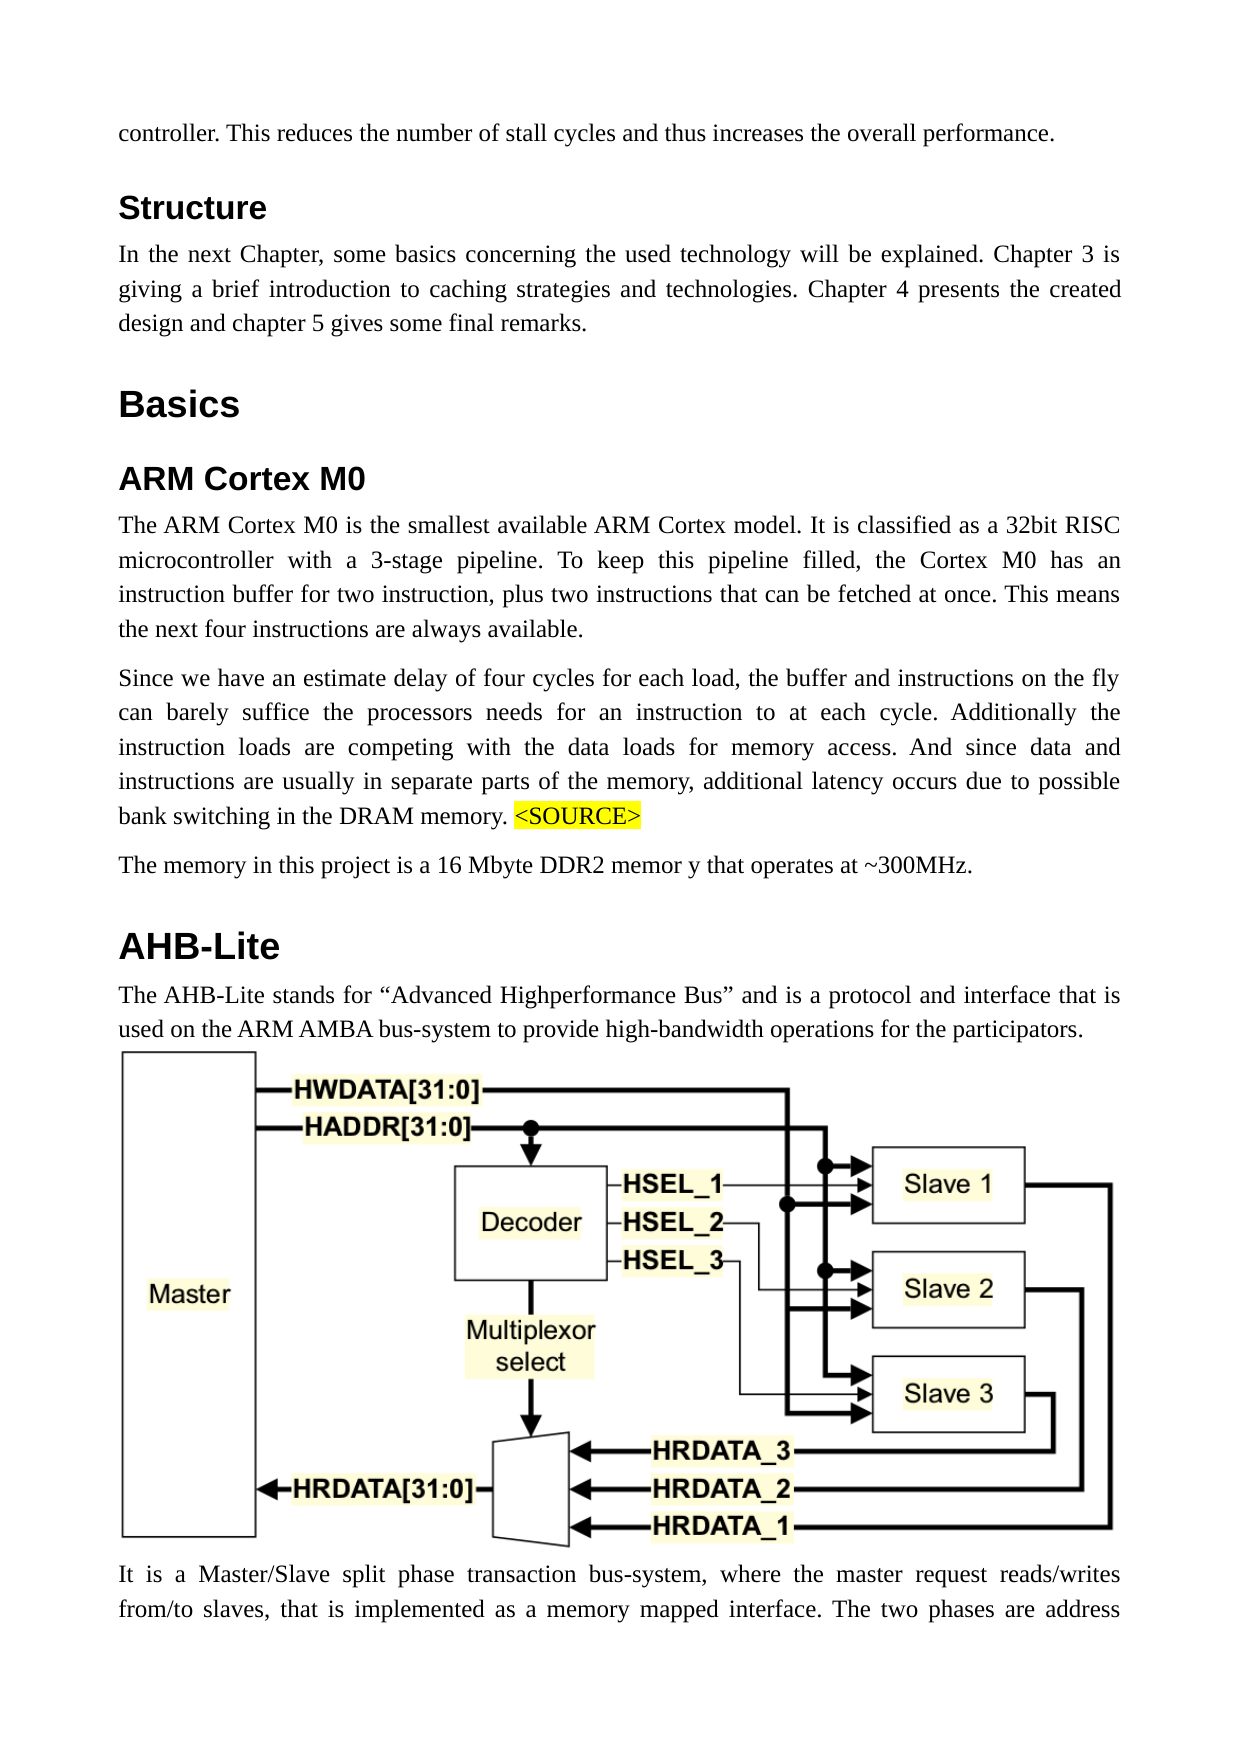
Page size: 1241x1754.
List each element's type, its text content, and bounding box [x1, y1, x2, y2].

picture [118, 1049, 1123, 1554]
subtitle ARM Cortex M0 [118, 459, 1122, 498]
text In the next Chapter, some basics concerning the used technology will be explained. Chapter 3 is giving a brief introduction to caching strategies and technologies. Chapter 4 presents the created design and chapter 5 gives some final remarks. [118, 239, 1122, 337]
text The AHB-Lite stands for “Advanced Highperformance Bus” and is a protocol and interface that is used on the ARM AMBA bus-system to provide high-bandwidth operations for the participators. [118, 980, 1122, 1043]
subtitle Basics [118, 382, 1122, 426]
text controller. This reduces the number of stall cycles and thus increases the overall performance. [118, 118, 1122, 147]
subtitle Structure [118, 188, 1122, 227]
text The memory in this project is a 16 Mbyte DDR2 memor y that operates at ~300MHz. [118, 850, 1122, 878]
subtitle AHB-Lite [118, 924, 1122, 967]
text It is a Master/Slave split phase transaction bus-system, where the master request reads/writes from/to slaves, that is implemented as a memory mapped interface. The two phases are address [118, 1554, 1122, 1622]
text The ARM Cortex M0 is the smallest available ARM Cortex model. It is classified as a 32bit RISC microcontroller with a 3-stage pipeline. To keep this pipeline filled, the Cortex M0 has an instruction buffer for two instruction, plus two instructions that can be fetched at once. This means the next four instructions are always available. [118, 510, 1122, 642]
text Since we have an estimate delay of four cycles for each load, the buffer and instructions on the fly can barely suffice the processors needs for an instruction to at each cycle. Additionally the instruction loads are competing with the data loads for memory access. And since data and instructions are usually in separate parts of the memory, additional latency occurs due to possible bank switching in the DRAM memory. <SOURCE> [118, 663, 1122, 829]
